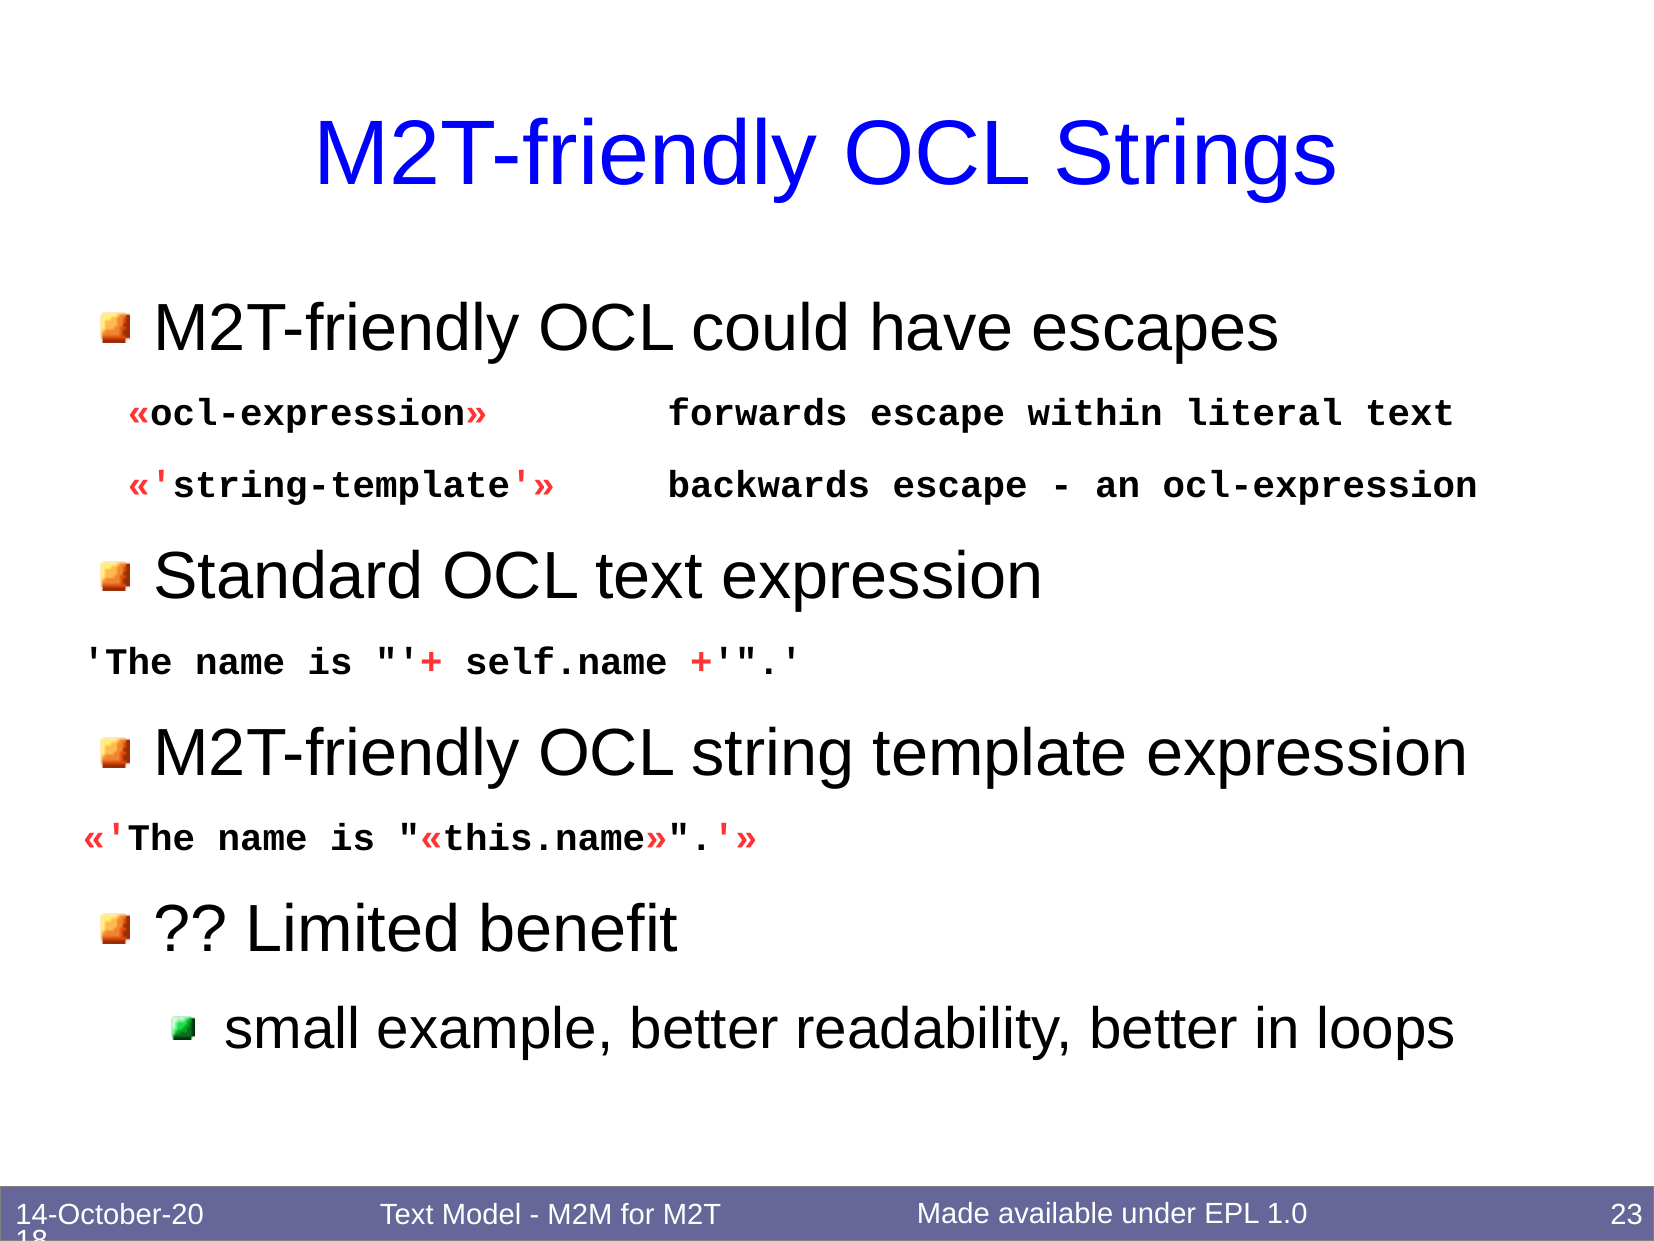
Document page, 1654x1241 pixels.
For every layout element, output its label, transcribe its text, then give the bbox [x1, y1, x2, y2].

title M2T-friendly OCL Strings [82, 49, 1571, 257]
list M2T-friendly OCL could have escapes «ocl-expression» forwards escape within literal text «'string-template'» backwards escape - an ocl-expression Standard OCL text expression 'The name is "'+ self.name +'".' M2T-friendly OCL string template expression «'The name is "«this.name»".'» ?? Limited benefit small example, better readability, better in loops [82, 290, 1571, 1109]
